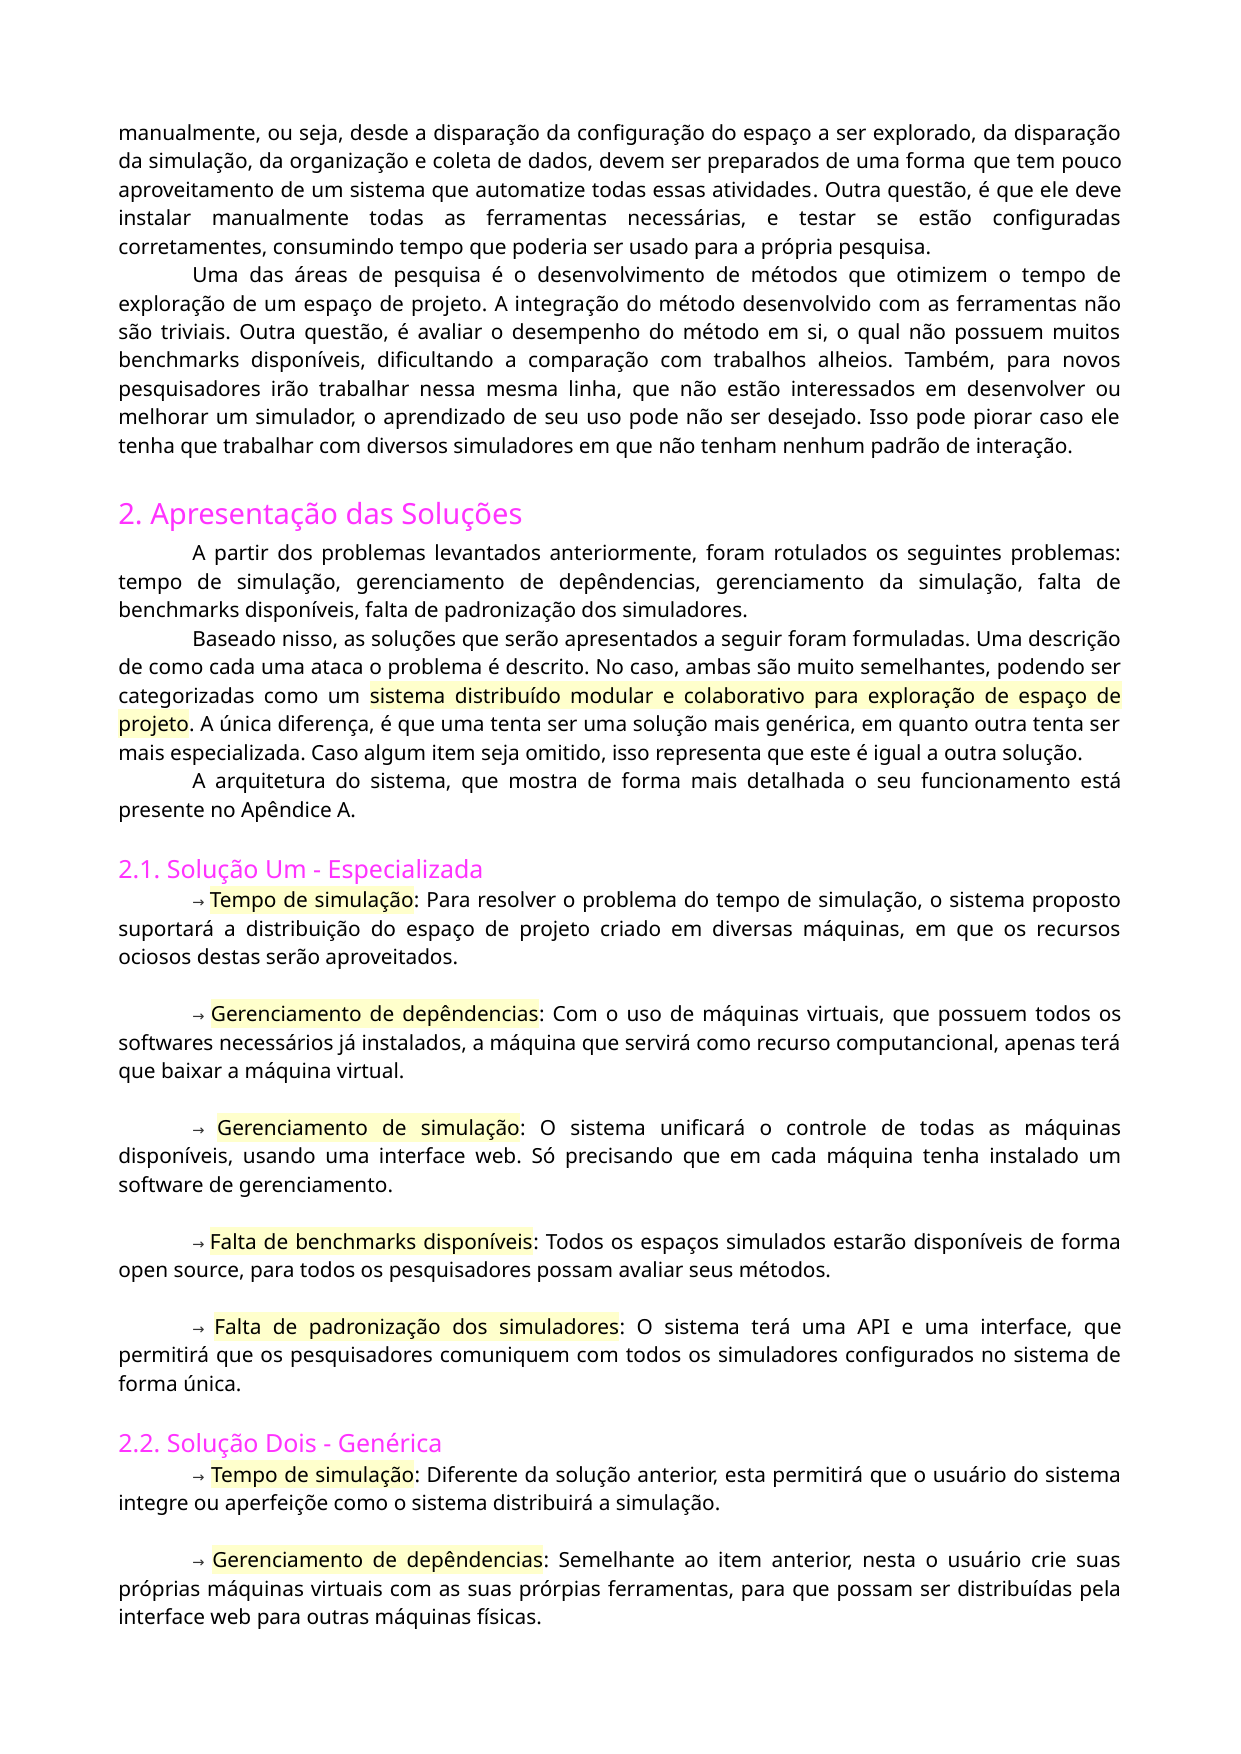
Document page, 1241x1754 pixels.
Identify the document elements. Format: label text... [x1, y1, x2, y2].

text → Tempo de simulação: Para resolver o problema do tempo de simulação, o sistema proposto suportará a distribuição do espaço de projeto criado em diversas máquinas, em que os recursos ociosos destas serão aproveitados. [118, 886, 1122, 971]
text 2.1. Solução Um - Especializada [118, 852, 1122, 886]
text → Gerenciamento de depêndencias: Semelhante ao item anterior, nesta o usuário crie suas próprias máquinas virtuais com as suas prórpias ferramentas, para que possam ser distribuídas pela interface web para outras máquinas físicas. [118, 1545, 1122, 1631]
text 2. Apresentação das Soluções [118, 493, 1122, 533]
text Uma das áreas de pesquisa é o desenvolvimento de métodos que otimizem o tempo de exploração de um espaço de projeto. A integração do método desenvolvido com as ferramentas não são triviais. Outra questão, é avaliar o desempenho do método em si, o qual não possuem muitos benchmarks disponíveis, dificultando a comparação com trabalhos alheios. Também, para novos pesquisadores irão trabalhar nessa mesma linha, que não estão interessados em desenvolver ou melhorar um simulador, o aprendizado de seu uso pode não ser desejado. Isso pode piorar caso ele tenha que trabalhar com diversos simuladores em que não tenham nenhum padrão de interação. [118, 260, 1122, 459]
text A arquitetura do sistema, que mostra de forma mais detalhada o seu funcionamento está presente no Apêndice A. [118, 766, 1122, 823]
text → Falta de padronização dos simuladores: O sistema terá uma API e uma interface, que permitirá que os pesquisadores comuniquem com todos os simuladores configurados no sistema de forma única. [118, 1312, 1122, 1397]
text → Gerenciamento de simulação: O sistema unificará o controle de todas as máquinas disponíveis, usando uma interface web. Só precisando que em cada máquina tenha instalado um software de gerenciamento. [118, 1113, 1122, 1198]
text Baseado nisso, as soluções que serão apresentados a seguir foram formuladas. Uma descrição de como cada uma ataca o problema é descrito. No caso, ambas são muito semelhantes, podendo ser categorizadas como um sistema distribuído modular e colaborativo para exploração de espaço de projeto. A única diferença, é que uma tenta ser uma solução mais genérica, em quanto outra tenta ser mais especializada. Caso algum item seja omitido, isso representa que este é igual a outra solução. [118, 624, 1122, 766]
text → Falta de benchmarks disponíveis: Todos os espaços simulados estarão disponíveis de forma open source, para todos os pesquisadores possam avaliar seus métodos. [118, 1227, 1122, 1284]
text → Tempo de simulação: Diferente da solução anterior, esta permitirá que o usuário do sistema integre ou aperfeiçõe como o sistema distribuirá a simulação. [118, 1460, 1122, 1517]
text manualmente, ou seja, desde a disparação da configuração do espaço a ser explorado, da disparação da simulação, da organização e coleta de dados, devem ser preparados de uma forma que tem pouco aproveitamento de um sistema que automatize todas essas atividades. Outra questão, é que ele deve instalar manualmente todas as ferramentas necessárias, e testar se estão configuradas corretamentes, consumindo tempo que poderia ser usado para a própria pesquisa. [118, 118, 1122, 260]
text A partir dos problemas levantados anteriormente, foram rotulados os seguintes problemas: tempo de simulação, gerenciamento de depêndencias, gerenciamento da simulação, falta de benchmarks disponíveis, falta de padronização dos simuladores. [118, 533, 1122, 624]
text → Gerenciamento de depêndencias: Com o uso de máquinas virtuais, que possuem todos os softwares necessários já instalados, a máquina que servirá como recurso computancional, apenas terá que baixar a máquina virtual. [118, 999, 1122, 1085]
text 2.2. Solução Dois - Genérica [118, 1426, 1122, 1460]
